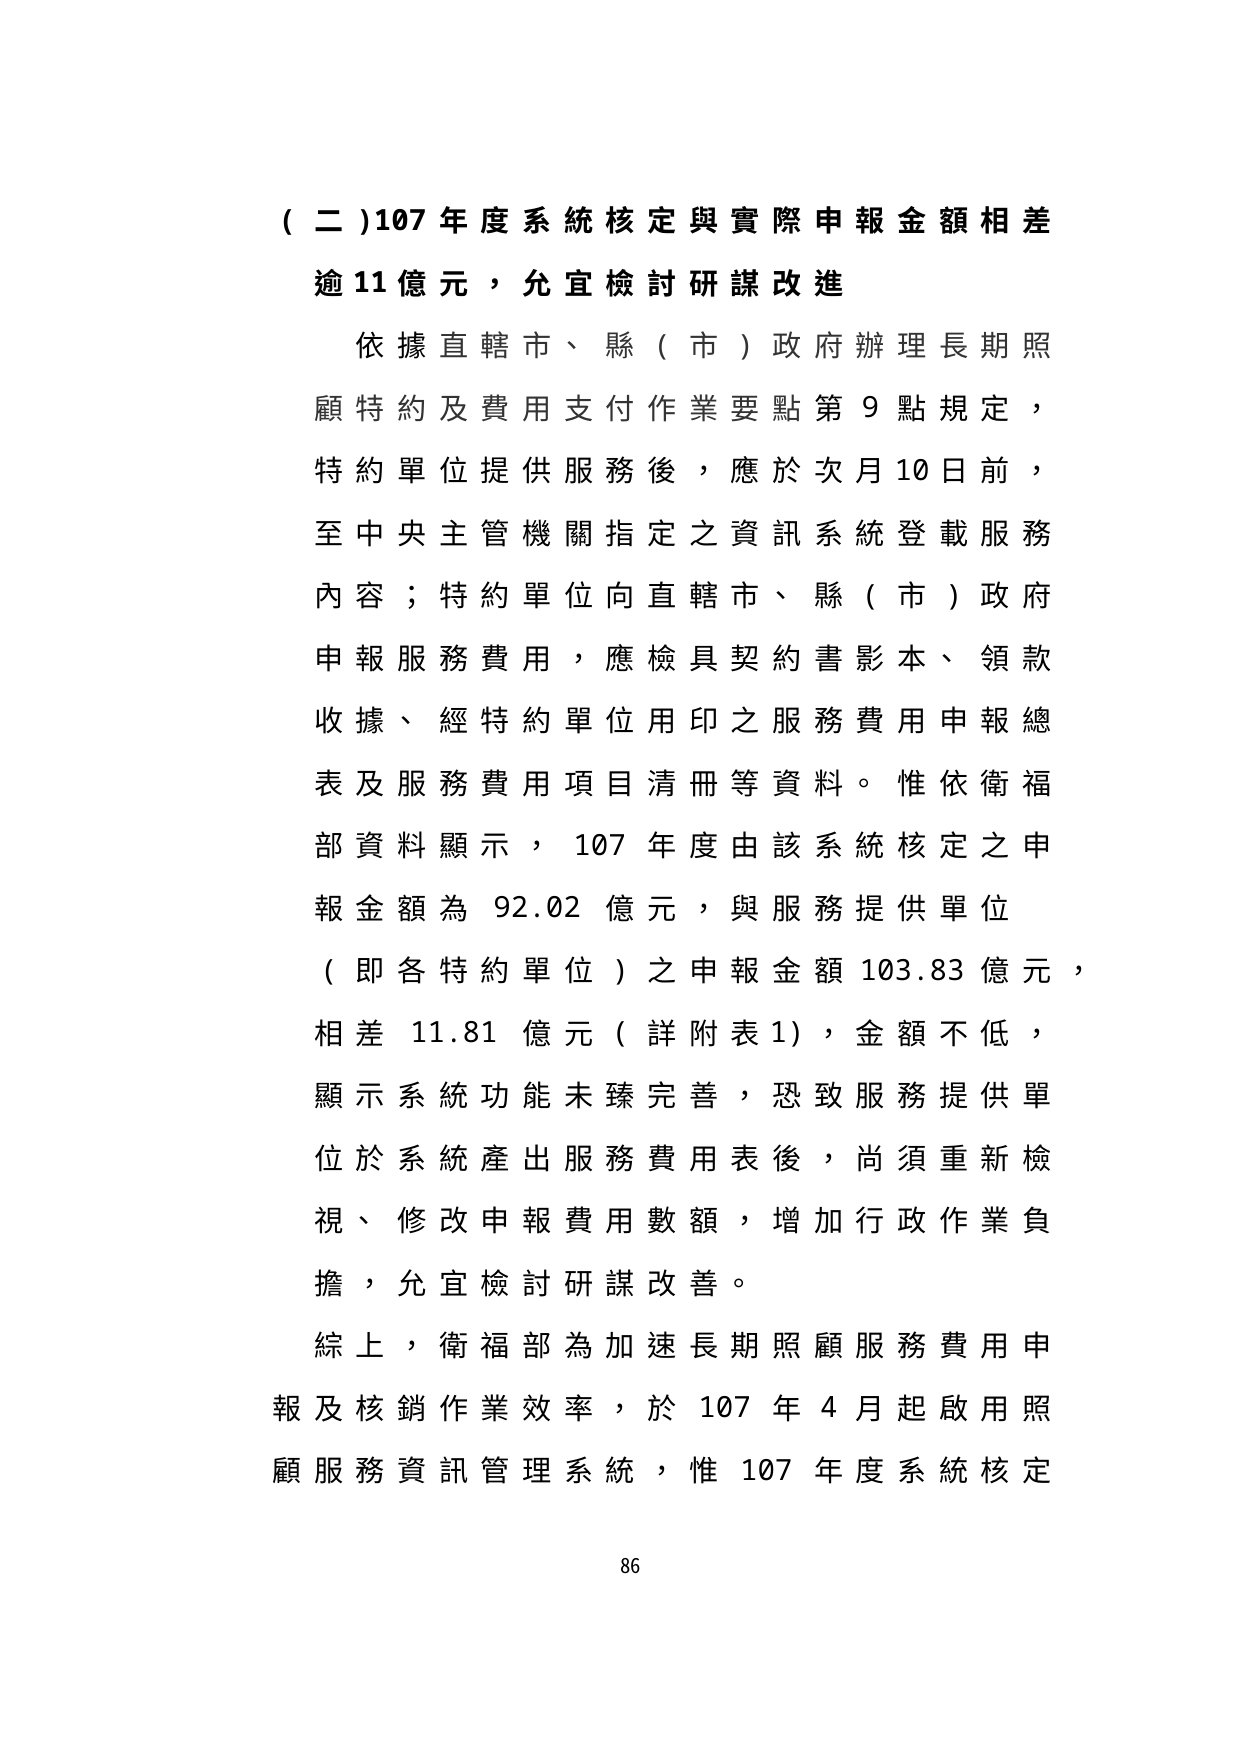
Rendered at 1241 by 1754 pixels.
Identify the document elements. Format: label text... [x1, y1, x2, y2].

text 綜上，衛福部為加速長期照顧服務費用申報及核銷作業效率，於107年4月起啟用照顧服務資訊管理系統，惟107年度系統核定 [241, 1302, 1058, 1490]
text (二)107年度系統核定與實際申報金額相差逾11億元，允宜檢討研謀改進 [242, 177, 1058, 302]
text 依據直轄市、縣(市)政府辦理長期照顧特約及費用支付作業要點第9點規定，特約單位提供服務後，應於次月10日前，至中央主管機關指定之資訊系統登載服務內容；特約單位向直轄市、縣(市)政府申報服務費用，應檢具契約書影本、領款收據、經特約單位用印之服務費用申報總表及服務費用項目清冊等資料。惟依衛福部資料顯示，107年度由該系統核定之申報金額為92.02億元，與服務提供單位(即各特約單位)之申報金額103.83億元，相差11.81億元(詳附表1)，金額不低，顯示系統功能未臻完善，恐致服務提供單位於系統產出服務費用表後，尚須重新檢視、修改申報費用數額，增加行政作業負擔，允宜檢討研謀改善。 [271, 302, 1058, 1302]
